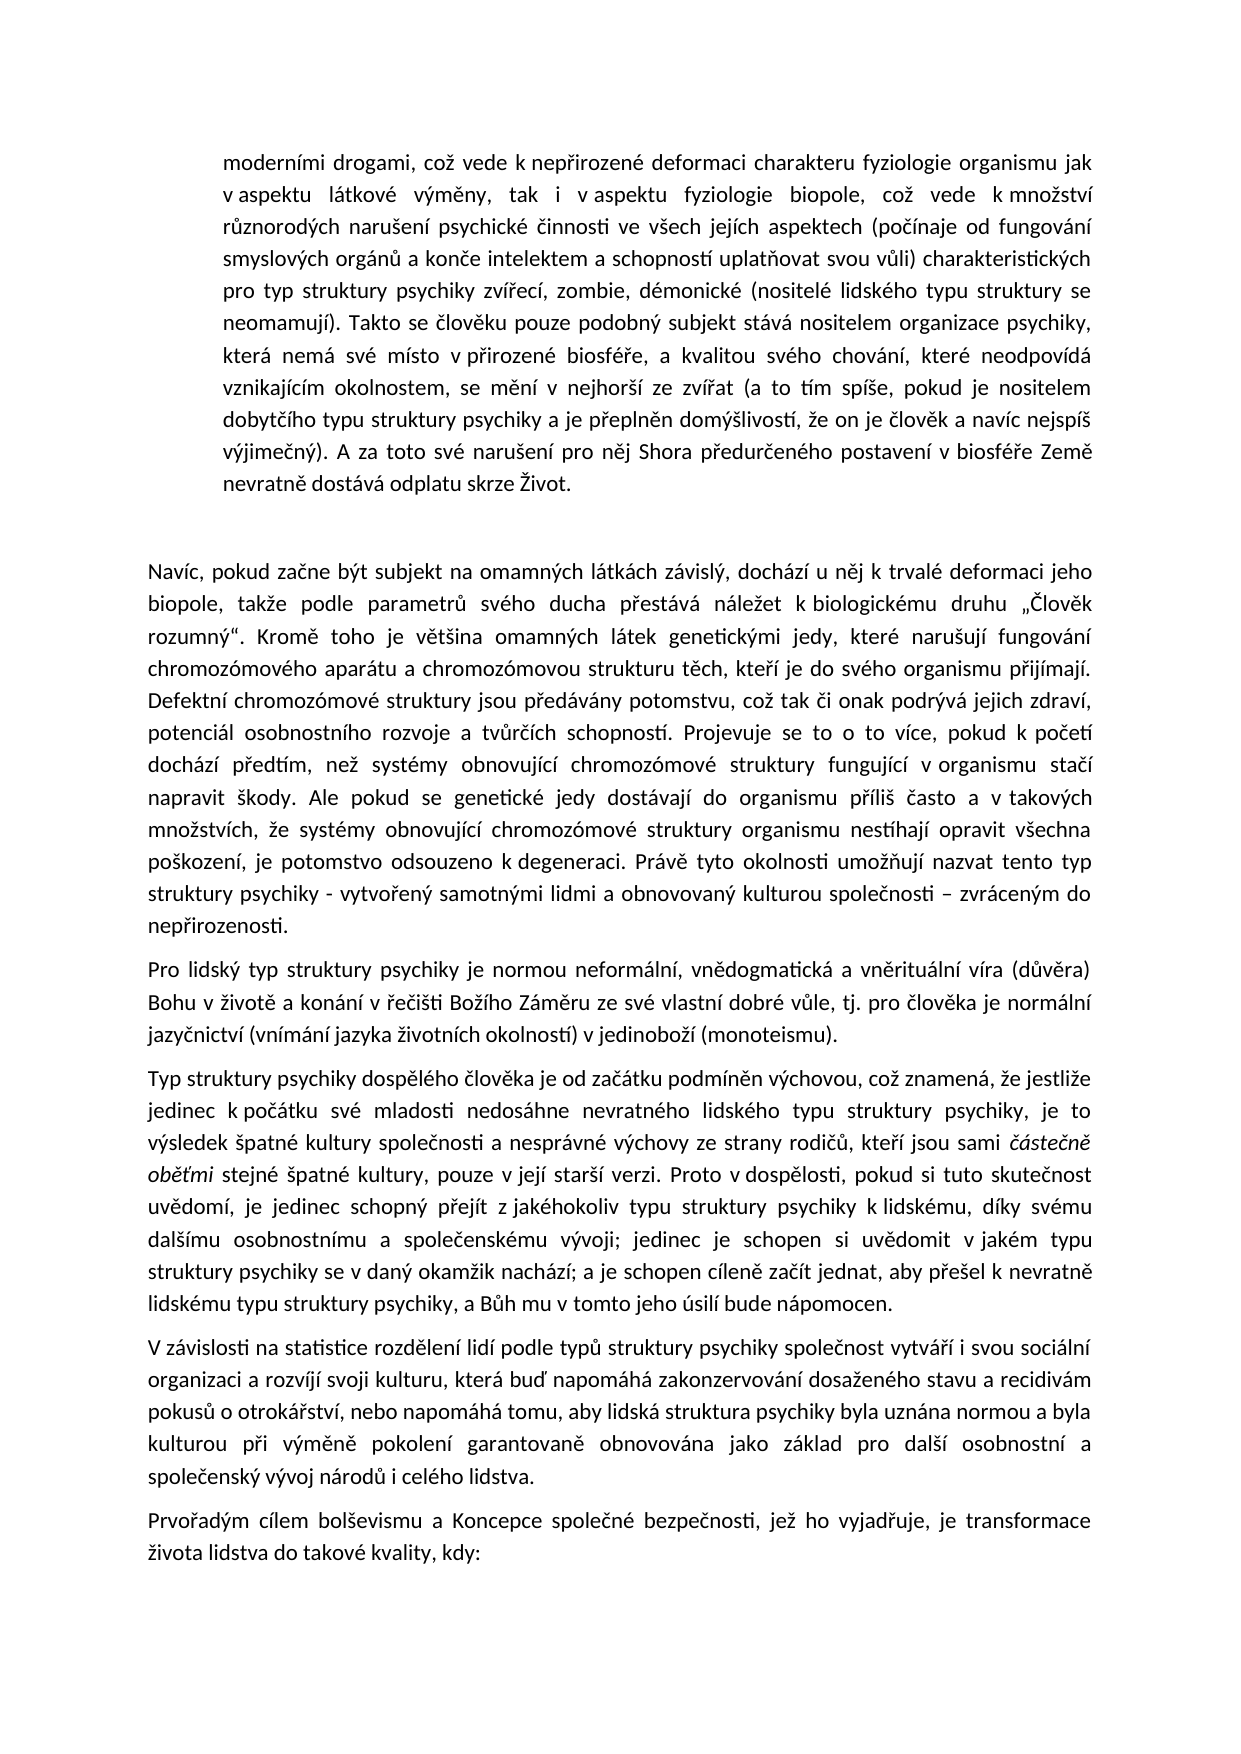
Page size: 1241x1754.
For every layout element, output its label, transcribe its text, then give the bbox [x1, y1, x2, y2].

text Typ struktury psychiky dospělého člověka je od začátku podmíněn výchovou, což znamená, že jestliže jedinec k počátku své mladosti nedosáhne nevratného lidského typu struktury psychiky, je to výsledek špatné kultury společnosti a nesprávné výchovy ze strany rodičů, kteří jsou sami částečně oběťmi stejné špatné kultury, pouze v její starší verzi. Proto v dospělosti, pokud si tuto skutečnost uvědomí, je jedinec schopný přejít z jakéhokoliv typu struktury psychiky k lidskému, díky svému dalšímu osobnostnímu a společenskému vývoji; jedinec je schopen si uvědomit v jakém typu struktury psychiky se v daný okamžik nachází; a je schopen cíleně začít jednat, aby přešel k nevratně lidskému typu struktury psychiky, a Bůh mu v tomto jeho úsilí bude nápomocen. [148, 1064, 1093, 1317]
text Prvořadým cílem bolševismu a Koncepce společné bezpečnosti, jež ho vyjadřuje, je transformace života lidstva do takové kvality, kdy: [148, 1506, 1093, 1566]
text Pro lidský typ struktury psychiky je normou neformální, vnědogmatická a vněrituální víra (důvěra) Bohu v životě a konání v řečišti Božího Záměru ze své vlastní dobré vůle, tj. pro člověka je normální jazyčnictví (vnímání jazyka životních okolností) v jedinoboží (monoteismu). [148, 955, 1093, 1048]
text V závislosti na statistice rozdělení lidí podle typů struktury psychiky společnost vytváří i svou sociální organizaci a rozvíjí svoji kulturu, která buď napomáhá zakonzervování dosaženého stavu a recidivám pokusů o otrokářství, nebo napomáhá tomu, aby lidská struktura psychiky byla uznána normou a byla kulturou při výměně pokolení garantovaně obnovována jako základ pro další osobnostní a společenský vývoj národů i celého lidstva. [148, 1333, 1093, 1490]
list moderními drogami, což vede k nepřirozené deformaci charakteru fyziologie organismu jak v aspektu látkové výměny, tak i v aspektu fyziologie biopole, což vede k množství různorodých narušení psychické činnosti ve všech jejích aspektech (počínaje od fungování smyslových orgánů a konče intelektem a schopností uplatňovat svou vůli) charakteristických pro typ struktury psychiky zvířecí, zombie, démonické (nositelé lidského typu struktury se neomamují). Takto se člověku pouze podobný subjekt stává nositelem organizace psychiky, která nemá své místo v přirozené biosféře, a kvalitou svého chování, které neodpovídá vznikajícím okolnostem, se mění v nejhorší ze zvířat (a to tím spíše, pokud je nositelem dobytčího typu struktury psychiky a je přeplněn domýšlivostí, že on je člověk a navíc nejspíš výjimečný). A za toto své narušení pro něj Shora předurčeného postavení v biosféře Země nevratně dostává odplatu skrze Život. [185, 148, 1093, 497]
text Navíc, pokud začne být subjekt na omamných látkách závislý, dochází u něj k trvalé deformaci jeho biopole, takže podle parametrů svého ducha přestává náležet k biologickému druhu „Člověk rozumný“. Kromě toho je většina omamných látek genetickými jedy, které narušují fungování chromozómového aparátu a chromozómovou strukturu těch, kteří je do svého organismu přijímají. Defektní chromozómové struktury jsou předávány potomstvu, což tak či onak podrývá jejich zdraví, potenciál osobnostního rozvoje a tvůrčích schopností. Projevuje se to o to více, pokud k početí dochází předtím, než systémy obnovující chromozómové struktury fungující v organismu stačí napravit škody. Ale pokud se genetické jedy dostávají do organismu příliš často a v takových množstvích, že systémy obnovující chromozómové struktury organismu nestíhají opravit všechna poškození, je potomstvo odsouzeno k degeneraci. Právě tyto okolnosti umožňují nazvat tento typ struktury psychiky - vytvořený samotnými lidmi a obnovovaný kulturou společnosti – zvráceným do nepřirozenosti. [148, 557, 1093, 939]
